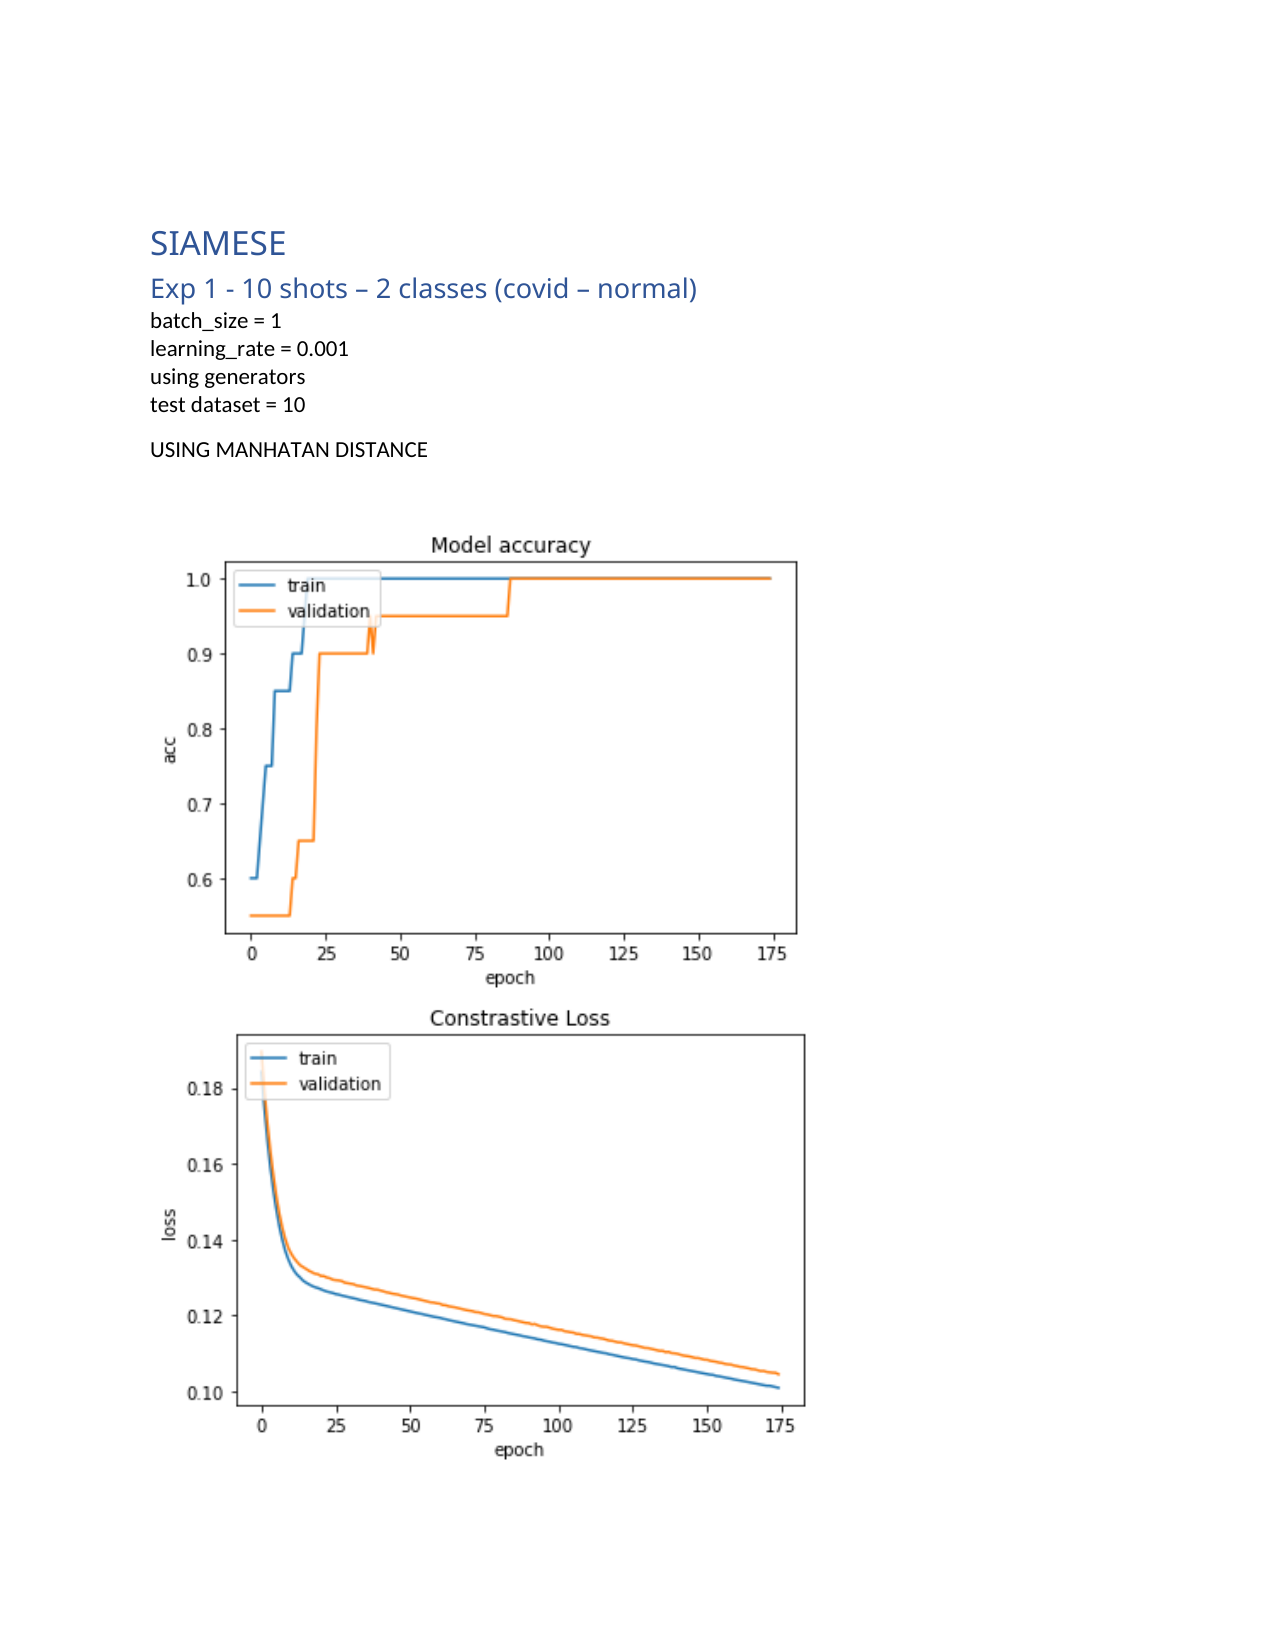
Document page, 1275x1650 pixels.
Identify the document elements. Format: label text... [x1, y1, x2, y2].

text batch_size = 1 [150, 306, 1125, 334]
subtitle Exp 1 - 10 shots – 2 classes (covid – normal) [150, 269, 1125, 306]
text learning_rate = 0.001 [150, 334, 1125, 362]
text test dataset = 10 [150, 390, 1125, 418]
text using generators [150, 362, 1125, 390]
text USING MANHATAN DISTANCE [150, 435, 1125, 463]
subtitle SIAMESE [150, 220, 1125, 265]
